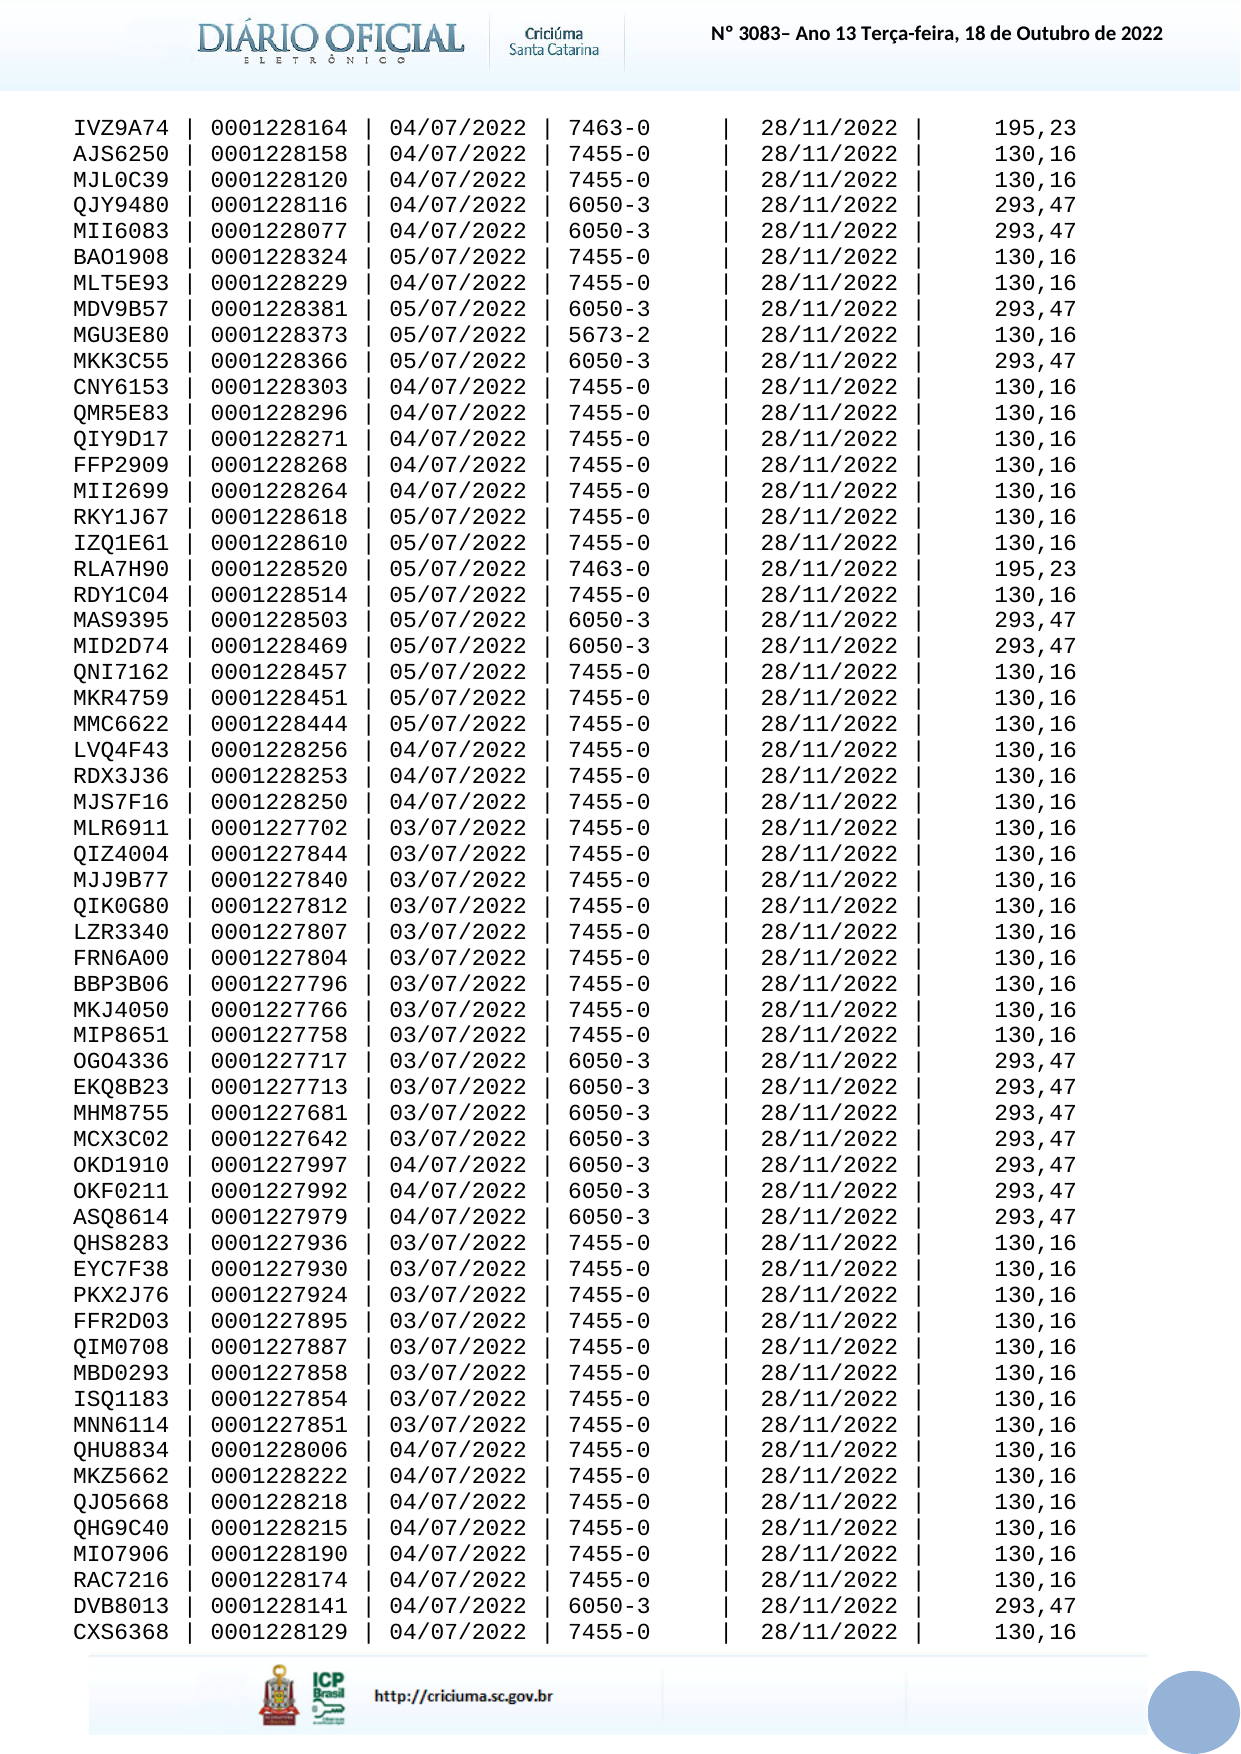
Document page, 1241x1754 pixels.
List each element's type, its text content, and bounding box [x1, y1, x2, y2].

text QIZ4004 | 0001227844 | 03/07/2022 | 7455-0 | 28/11/2022 | 130,16 [59, 842, 1167, 868]
text MAS9395 | 0001228503 | 05/07/2022 | 6050-3 | 28/11/2022 | 293,47 [59, 609, 1167, 635]
text PKX2J76 | 0001227924 | 03/07/2022 | 7455-0 | 28/11/2022 | 130,16 [59, 1283, 1167, 1309]
text IZQ1E61 | 0001228610 | 05/07/2022 | 7455-0 | 28/11/2022 | 130,16 [59, 531, 1167, 557]
text FRN6A00 | 0001227804 | 03/07/2022 | 7455-0 | 28/11/2022 | 130,16 [59, 946, 1167, 972]
text LZR3340 | 0001227807 | 03/07/2022 | 7455-0 | 28/11/2022 | 130,16 [59, 920, 1167, 946]
text OKD1910 | 0001227997 | 04/07/2022 | 6050-3 | 28/11/2022 | 293,47 [59, 1153, 1167, 1179]
text QIK0G80 | 0001227812 | 03/07/2022 | 7455-0 | 28/11/2022 | 130,16 [59, 894, 1167, 920]
text MKK3C55 | 0001228366 | 05/07/2022 | 6050-3 | 28/11/2022 | 293,47 [59, 349, 1167, 375]
text OKF0211 | 0001227992 | 04/07/2022 | 6050-3 | 28/11/2022 | 293,47 [59, 1179, 1167, 1205]
text MLR6911 | 0001227702 | 03/07/2022 | 7455-0 | 28/11/2022 | 130,16 [59, 816, 1167, 842]
text MLT5E93 | 0001228229 | 04/07/2022 | 7455-0 | 28/11/2022 | 130,16 [59, 272, 1167, 298]
text FFR2D03 | 0001227895 | 03/07/2022 | 7455-0 | 28/11/2022 | 130,16 [59, 1309, 1167, 1335]
text EYC7F38 | 0001227930 | 03/07/2022 | 7455-0 | 28/11/2022 | 130,16 [59, 1257, 1167, 1283]
text MGU3E80 | 0001228373 | 05/07/2022 | 5673-2 | 28/11/2022 | 130,16 [59, 323, 1167, 349]
text MBD0293 | 0001227858 | 03/07/2022 | 7455-0 | 28/11/2022 | 130,16 [59, 1361, 1167, 1387]
text IVZ9A74 | 0001228164 | 04/07/2022 | 7463-0 | 28/11/2022 | 195,23 [59, 116, 1167, 142]
text AJS6250 | 0001228158 | 04/07/2022 | 7455-0 | 28/11/2022 | 130,16 [59, 142, 1167, 168]
text MMC6622 | 0001228444 | 05/07/2022 | 7455-0 | 28/11/2022 | 130,16 [59, 713, 1167, 738]
text QIY9D17 | 0001228271 | 04/07/2022 | 7455-0 | 28/11/2022 | 130,16 [59, 427, 1167, 453]
text QNI7162 | 0001228457 | 05/07/2022 | 7455-0 | 28/11/2022 | 130,16 [59, 661, 1167, 687]
text MKR4759 | 0001228451 | 05/07/2022 | 7455-0 | 28/11/2022 | 130,16 [59, 687, 1167, 713]
text MHM8755 | 0001227681 | 03/07/2022 | 6050-3 | 28/11/2022 | 293,47 [59, 1102, 1167, 1128]
text CXS6368 | 0001228129 | 04/07/2022 | 7455-0 | 28/11/2022 | 130,16 [59, 1620, 1167, 1646]
text EKQ8B23 | 0001227713 | 03/07/2022 | 6050-3 | 28/11/2022 | 293,47 [59, 1076, 1167, 1102]
text QMR5E83 | 0001228296 | 04/07/2022 | 7455-0 | 28/11/2022 | 130,16 [59, 401, 1167, 427]
text QHG9C40 | 0001228215 | 04/07/2022 | 7455-0 | 28/11/2022 | 130,16 [59, 1517, 1167, 1543]
text OGO4336 | 0001227717 | 03/07/2022 | 6050-3 | 28/11/2022 | 293,47 [59, 1050, 1167, 1076]
text QHU8834 | 0001228006 | 04/07/2022 | 7455-0 | 28/11/2022 | 130,16 [59, 1439, 1167, 1465]
text MIO7906 | 0001228190 | 04/07/2022 | 7455-0 | 28/11/2022 | 130,16 [59, 1543, 1167, 1568]
text QJO5668 | 0001228218 | 04/07/2022 | 7455-0 | 28/11/2022 | 130,16 [59, 1491, 1167, 1517]
text MDV9B57 | 0001228381 | 05/07/2022 | 6050-3 | 28/11/2022 | 293,47 [59, 298, 1167, 323]
text MCX3C02 | 0001227642 | 03/07/2022 | 6050-3 | 28/11/2022 | 293,47 [59, 1128, 1167, 1153]
text RDX3J36 | 0001228253 | 04/07/2022 | 7455-0 | 28/11/2022 | 130,16 [59, 764, 1167, 790]
text MIP8651 | 0001227758 | 03/07/2022 | 7455-0 | 28/11/2022 | 130,16 [59, 1024, 1167, 1050]
text MJL0C39 | 0001228120 | 04/07/2022 | 7455-0 | 28/11/2022 | 130,16 [59, 168, 1167, 194]
text MII2699 | 0001228264 | 04/07/2022 | 7455-0 | 28/11/2022 | 130,16 [59, 479, 1167, 505]
text MID2D74 | 0001228469 | 05/07/2022 | 6050-3 | 28/11/2022 | 293,47 [59, 635, 1167, 661]
text RLA7H90 | 0001228520 | 05/07/2022 | 7463-0 | 28/11/2022 | 195,23 [59, 557, 1167, 583]
text MKZ5662 | 0001228222 | 04/07/2022 | 7455-0 | 28/11/2022 | 130,16 [59, 1465, 1167, 1491]
text BAO1908 | 0001228324 | 05/07/2022 | 7455-0 | 28/11/2022 | 130,16 [59, 246, 1167, 272]
text LVQ4F43 | 0001228256 | 04/07/2022 | 7455-0 | 28/11/2022 | 130,16 [59, 738, 1167, 764]
text MJJ9B77 | 0001227840 | 03/07/2022 | 7455-0 | 28/11/2022 | 130,16 [59, 868, 1167, 894]
text DVB8013 | 0001228141 | 04/07/2022 | 6050-3 | 28/11/2022 | 293,47 [59, 1594, 1167, 1620]
text CNY6153 | 0001228303 | 04/07/2022 | 7455-0 | 28/11/2022 | 130,16 [59, 375, 1167, 401]
text ASQ8614 | 0001227979 | 04/07/2022 | 6050-3 | 28/11/2022 | 293,47 [59, 1205, 1167, 1231]
text RKY1J67 | 0001228618 | 05/07/2022 | 7455-0 | 28/11/2022 | 130,16 [59, 505, 1167, 531]
text RAC7216 | 0001228174 | 04/07/2022 | 7455-0 | 28/11/2022 | 130,16 [59, 1568, 1167, 1594]
text BBP3B06 | 0001227796 | 03/07/2022 | 7455-0 | 28/11/2022 | 130,16 [59, 972, 1167, 998]
text MKJ4050 | 0001227766 | 03/07/2022 | 7455-0 | 28/11/2022 | 130,16 [59, 998, 1167, 1024]
text MII6083 | 0001228077 | 04/07/2022 | 6050-3 | 28/11/2022 | 293,47 [59, 220, 1167, 246]
text QJY9480 | 0001228116 | 04/07/2022 | 6050-3 | 28/11/2022 | 293,47 [59, 194, 1167, 220]
text MNN6114 | 0001227851 | 03/07/2022 | 7455-0 | 28/11/2022 | 130,16 [59, 1413, 1167, 1439]
text QIM0708 | 0001227887 | 03/07/2022 | 7455-0 | 28/11/2022 | 130,16 [59, 1335, 1167, 1361]
text FFP2909 | 0001228268 | 04/07/2022 | 7455-0 | 28/11/2022 | 130,16 [59, 453, 1167, 479]
text ISQ1183 | 0001227854 | 03/07/2022 | 7455-0 | 28/11/2022 | 130,16 [59, 1387, 1167, 1413]
text MJS7F16 | 0001228250 | 04/07/2022 | 7455-0 | 28/11/2022 | 130,16 [59, 790, 1167, 816]
text RDY1C04 | 0001228514 | 05/07/2022 | 7455-0 | 28/11/2022 | 130,16 [59, 583, 1167, 609]
text QHS8283 | 0001227936 | 03/07/2022 | 7455-0 | 28/11/2022 | 130,16 [59, 1231, 1167, 1257]
